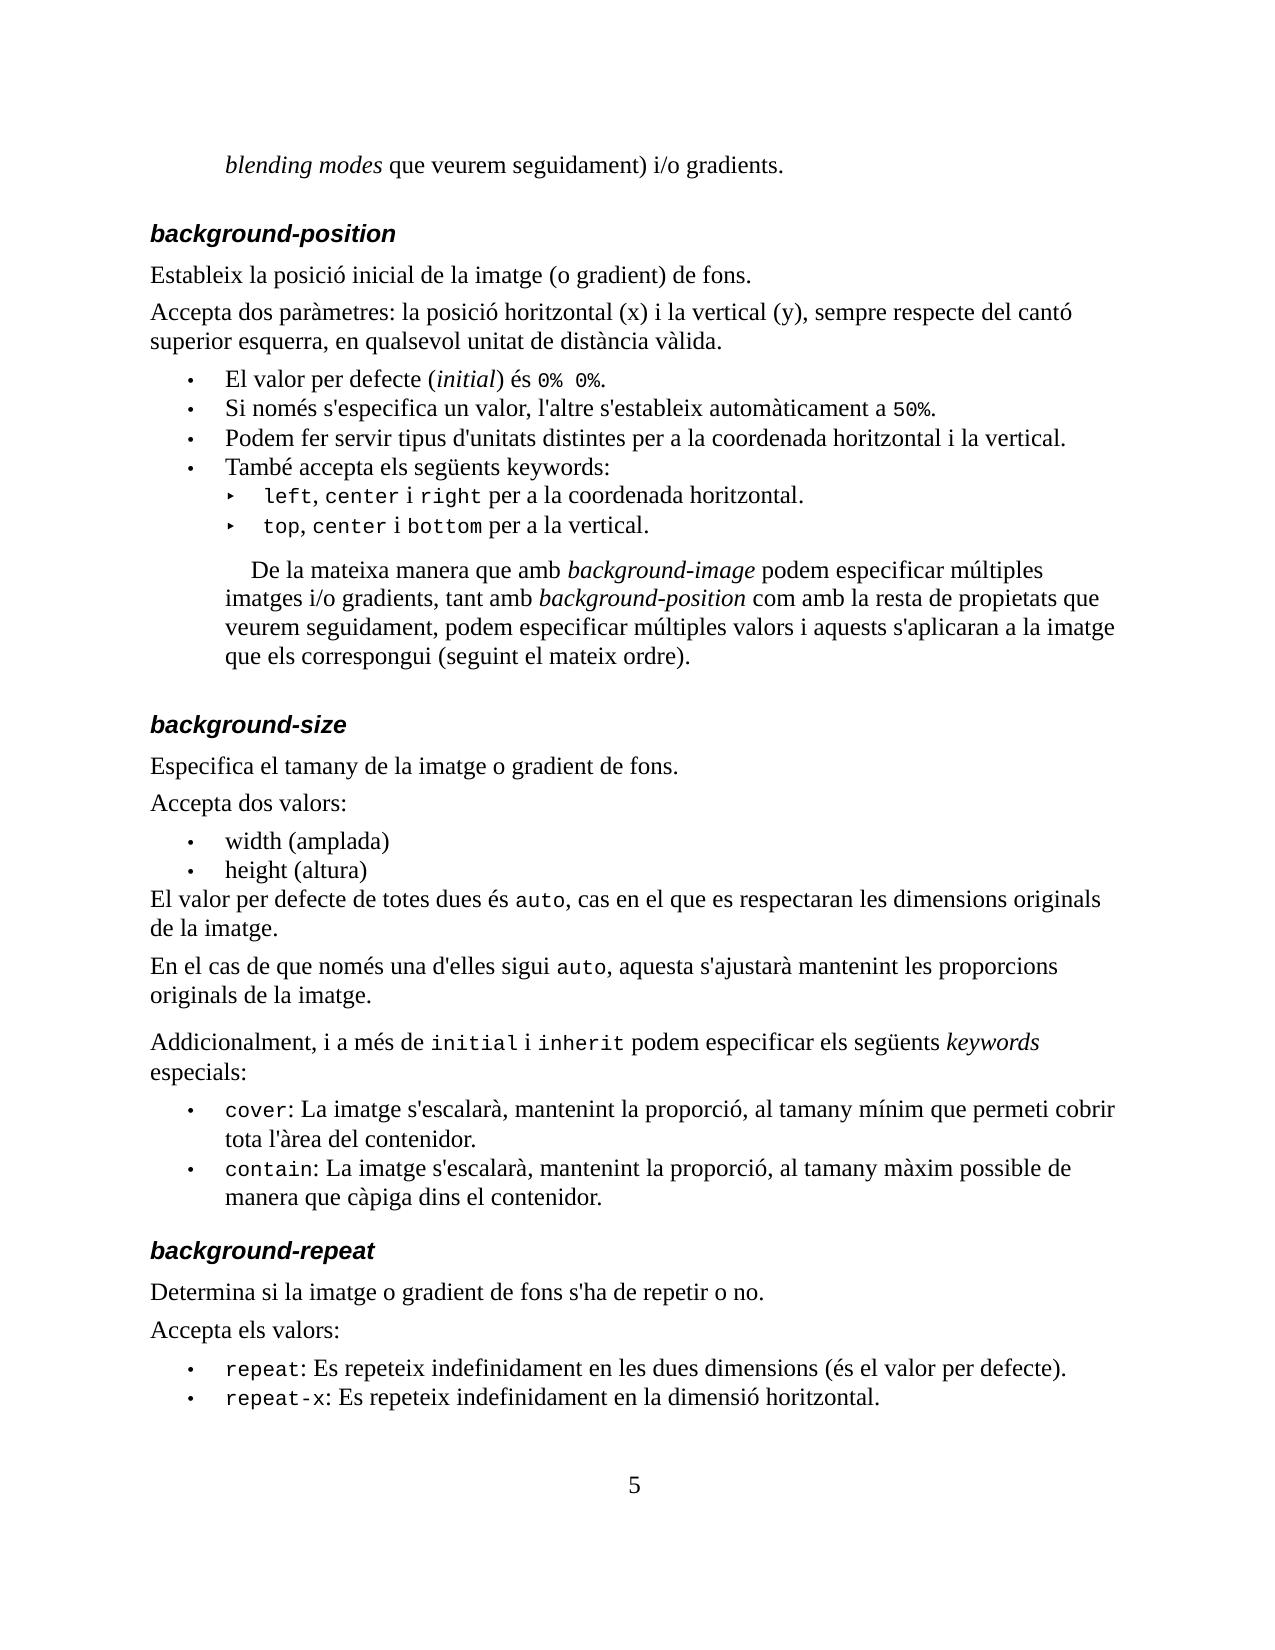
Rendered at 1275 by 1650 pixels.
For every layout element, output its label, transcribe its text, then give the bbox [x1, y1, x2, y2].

list El valor per defecte (initial) és 0% 0%. [187, 364, 1125, 393]
text Accepta els valors: [150, 1315, 1125, 1344]
list repeat-x: Es repeteix indefinidament en la dimensió horitzontal. [187, 1382, 1125, 1412]
subtitle background-repeat [150, 1236, 1125, 1265]
list left, center i right per a la coordenada horitzontal. [225, 481, 1125, 510]
list repeat: Es repeteix indefinidament en les dues dimensions (és el valor per defecte). [187, 1353, 1125, 1382]
text Especifica el tamany de la imatge o gradient de fons. [150, 751, 1125, 779]
subtitle background-size [150, 710, 1125, 738]
list height (altura) [187, 855, 1125, 884]
list width (amplada) [187, 826, 1125, 855]
text Accepta dos paràmetres: la posició horitzontal (x) i la vertical (y), sempre respecte del cantó superior esquerra, en qualsevol unitat de distància vàlida. [150, 297, 1125, 355]
list top, center i bottom per a la vertical. [225, 510, 1125, 540]
subtitle background-position [150, 219, 1125, 247]
list cover: La imatge s'escalarà, mantenint la proporció, al tamany mínim que permeti cobrir tota l'àrea del contenidor. [187, 1094, 1125, 1153]
list contain: La imatge s'escalarà, mantenint la proporció, al tamany màxim possible de manera que càpiga dins el contenidor. [187, 1153, 1125, 1211]
list Podem fer servir tipus d'unitats distintes per a la coordenada horitzontal i la vertical. [187, 423, 1125, 452]
text Determina si la imatge o gradient de fons s'ha de repetir o no. [150, 1277, 1125, 1306]
text El valor per defecte de totes dues és auto, cas en el que es respectaran les dimensions originals de la imatge. [150, 884, 1125, 942]
text 📌 De la mateixa manera que amb background-image podem especificar múltiples imatges i/o gradients, tant amb background-position com amb la resta de propietats que veurem seguidament, podem especificar múltiples valors i aquests s'aplicaran a la imatge que els correspongui (seguint el mateix ordre). [225, 555, 1125, 670]
text Accepta dos valors: [150, 788, 1125, 817]
text Estableix la posició inicial de la imatge (o gradient) de fons. [150, 260, 1125, 288]
list Si només s'especifica un valor, l'altre s'estableix automàticament a 50%. [187, 393, 1125, 423]
text blending modes que veurem seguidament) i/o gradients. [225, 150, 1125, 179]
text En el cas de que només una d'elles sigui auto, aquesta s'ajustarà mantenint les proporcions originals de la imatge. [150, 951, 1125, 1009]
list També accepta els següents keywords: [187, 452, 1125, 481]
text Addicionalment, i a més de initial i inherit podem especificar els següents keywords especials: [150, 1027, 1125, 1086]
